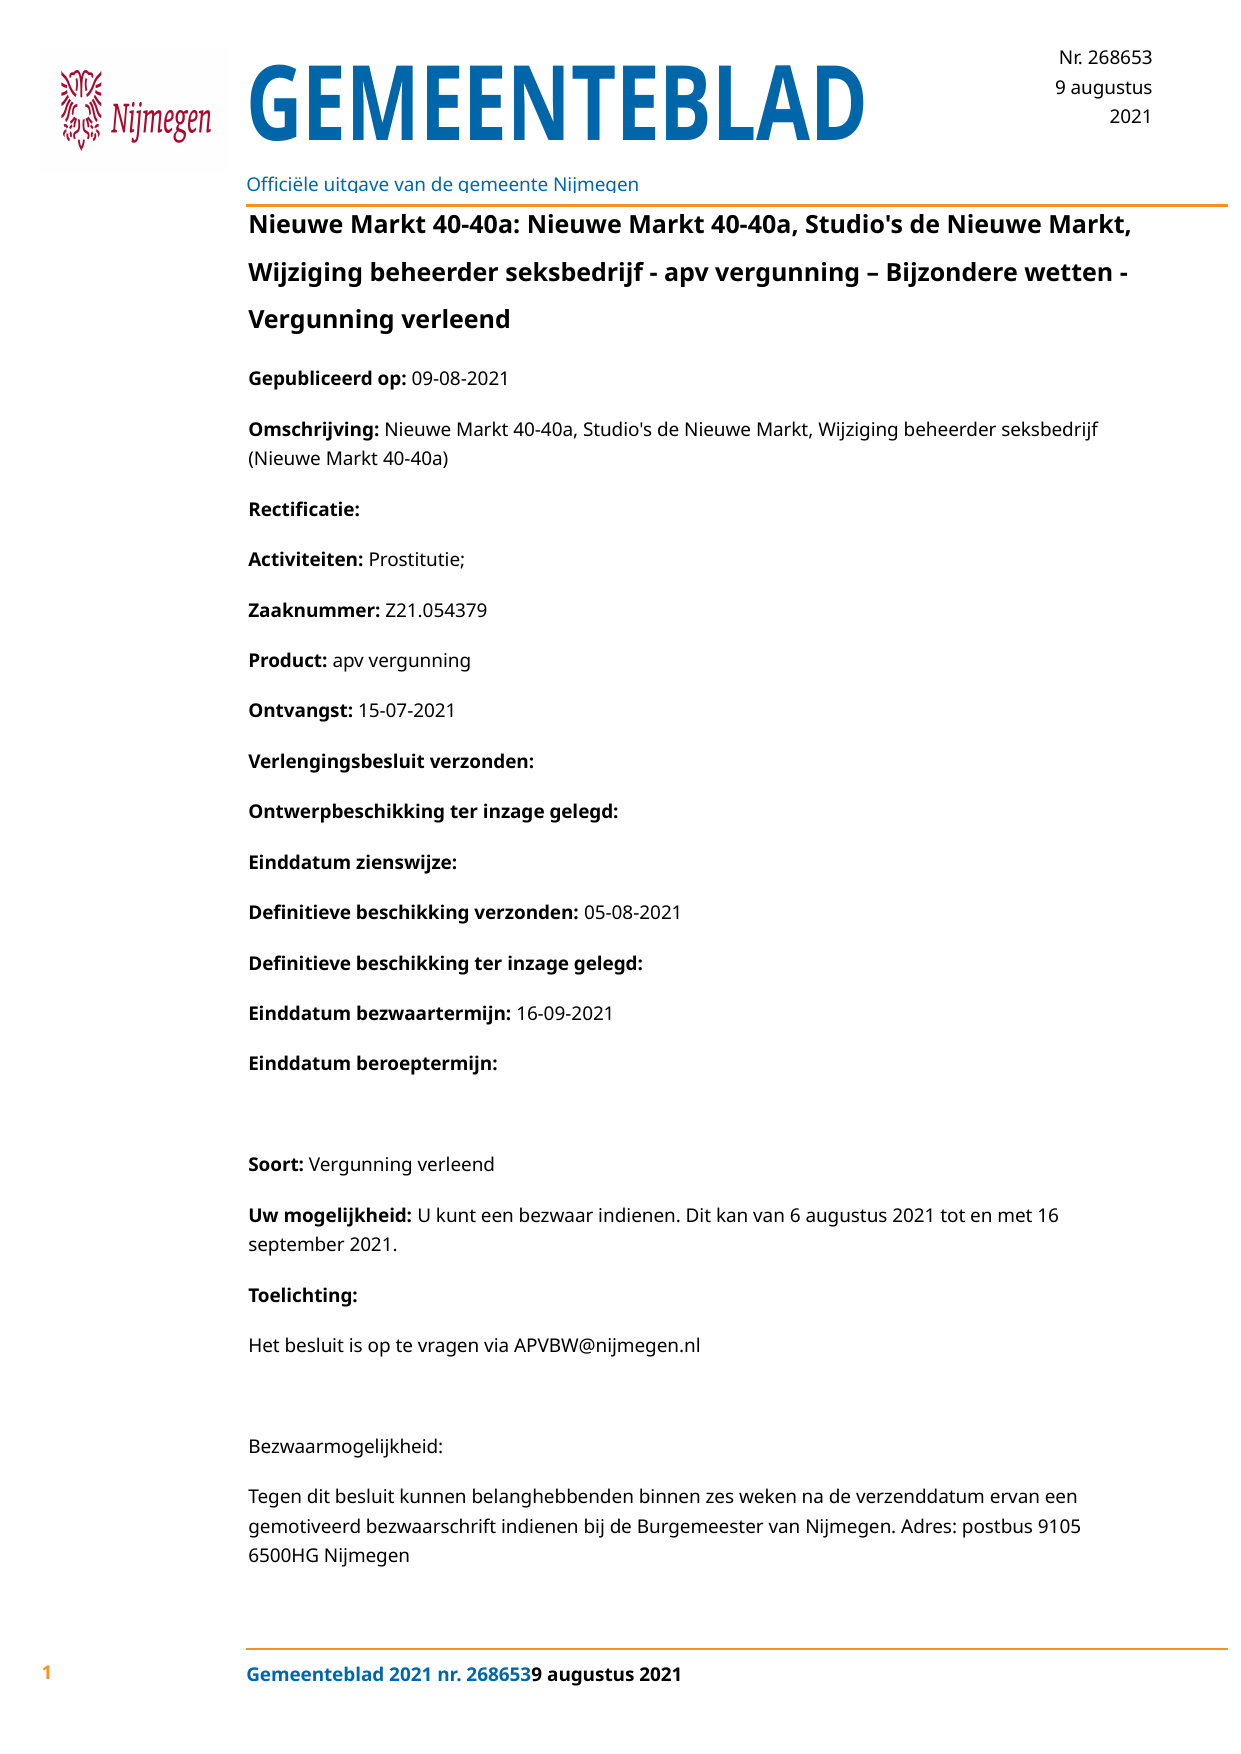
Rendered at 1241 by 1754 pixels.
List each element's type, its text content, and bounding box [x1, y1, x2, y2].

picture [41, 47, 231, 172]
text Toelichting: [248, 1282, 1152, 1307]
text Uw mogelijkheid: U kunt een bezwaar indienen. Dit kan van 6 augustus 2021 tot en met 16 september 2021. [248, 1202, 1152, 1257]
text Verlengingsbesluit verzonden: [248, 748, 1152, 774]
text Zaaknummer: Z21.054379 [248, 597, 1152, 622]
text Ontvangst: 15-07-2021 [248, 698, 1152, 723]
text Gepubliceerd op: 09-08-2021 [248, 366, 1152, 391]
text Activiteiten: Prostitutie; [248, 546, 1152, 572]
text Product: apv vergunning [248, 647, 1152, 673]
text Het besluit is op te vragen via APVBW@nijmegen.nl [248, 1332, 1152, 1358]
text Einddatum beroeptermijn: [248, 1051, 1152, 1076]
text Nieuwe Markt 40-40a: Nieuwe Markt 40-40a, Studio's de Nieuwe Markt, Wijziging beheerder seksbedrijf - apv vergunning – Bijzondere wetten - Vergunning verleend [248, 207, 1152, 336]
text Bezwaarmogelijkheid: [248, 1433, 1152, 1459]
text Definitieve beschikking ter inzage gelegd: [248, 950, 1152, 975]
text Tegen dit besluit kunnen belanghebbenden binnen zes weken na de verzenddatum ervan een gemotiveerd bezwaarschrift indienen bij de Burgemeester van Nijmegen. Adres: postbus 9105 6500HG Nijmegen [248, 1483, 1152, 1568]
text Definitieve beschikking verzonden: 05-08-2021 [248, 899, 1152, 925]
text Einddatum bezwaartermijn: 16-09-2021 [248, 1000, 1152, 1026]
text Ontwerpbeschikking ter inzage gelegd: [248, 798, 1152, 824]
text Soort: Vergunning verleend [248, 1151, 1152, 1177]
text Einddatum zienswijze: [248, 849, 1152, 874]
text Omschrijving: Nieuwe Markt 40-40a, Studio's de Nieuwe Markt, Wijziging beheerder seksbedrijf (Nieuwe Markt 40-40a) [248, 416, 1152, 471]
text Rectificatie: [248, 496, 1152, 522]
